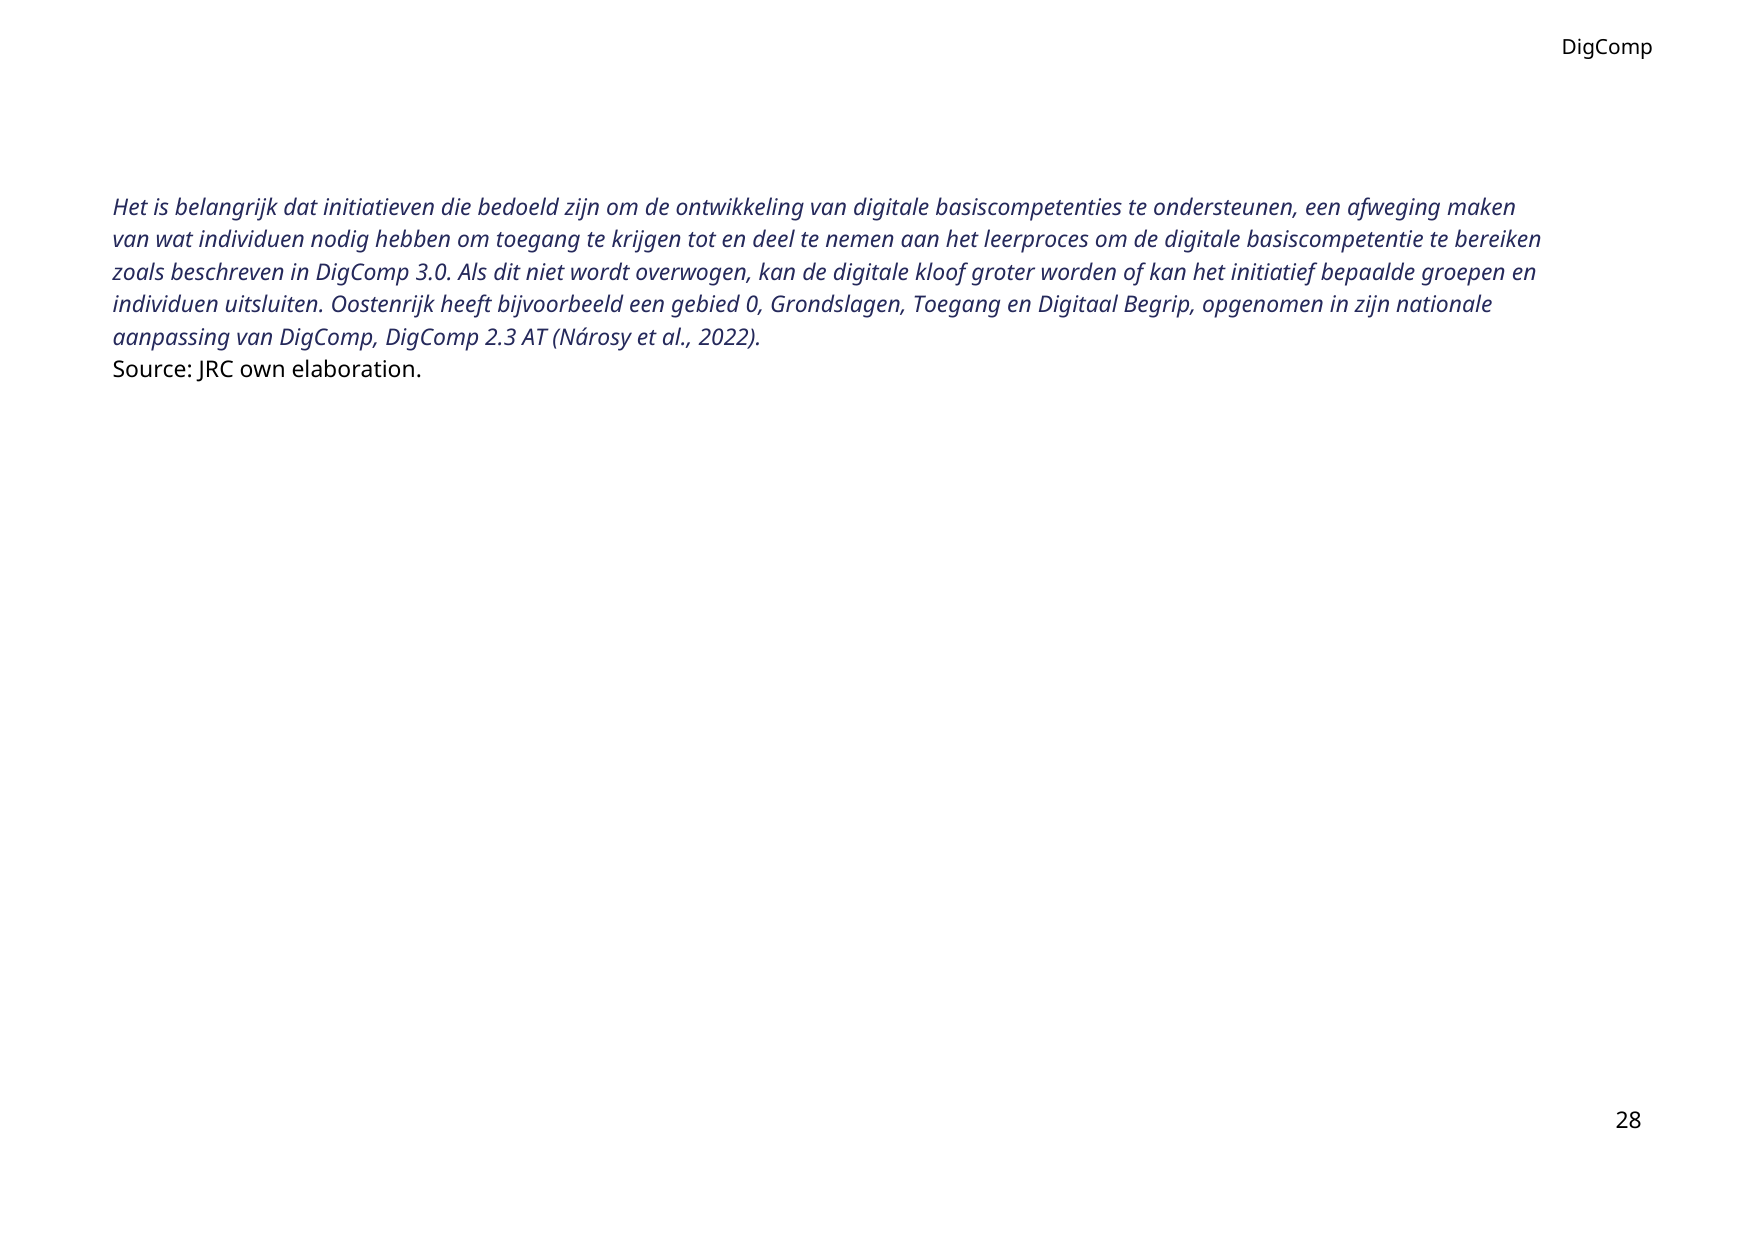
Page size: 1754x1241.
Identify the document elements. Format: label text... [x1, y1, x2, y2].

text Het is belangrijk dat initiatieven die bedoeld zijn om de ontwikkeling van digitale basiscompetenties te ondersteunen, een afweging maken van wat individuen nodig hebben om toegang te krijgen tot en deel te nemen aan het leerproces om de digitale basiscompetentie te bereiken zoals beschreven in DigComp 3.0. Als dit niet wordt overwogen, kan de digitale kloof groter worden of kan het initiatief bepaalde groepen en individuen uitsluiten. Oostenrijk heeft bijvoorbeeld een gebied 0, Grondslagen, Toegang en Digitaal Begrip, opgenomen in zijn nationale aanpassing van DigComp, DigComp 2.3 AT (Nárosy et al., 2022). [112, 191, 1559, 352]
text Source: JRC own elaboration. [112, 353, 1641, 384]
